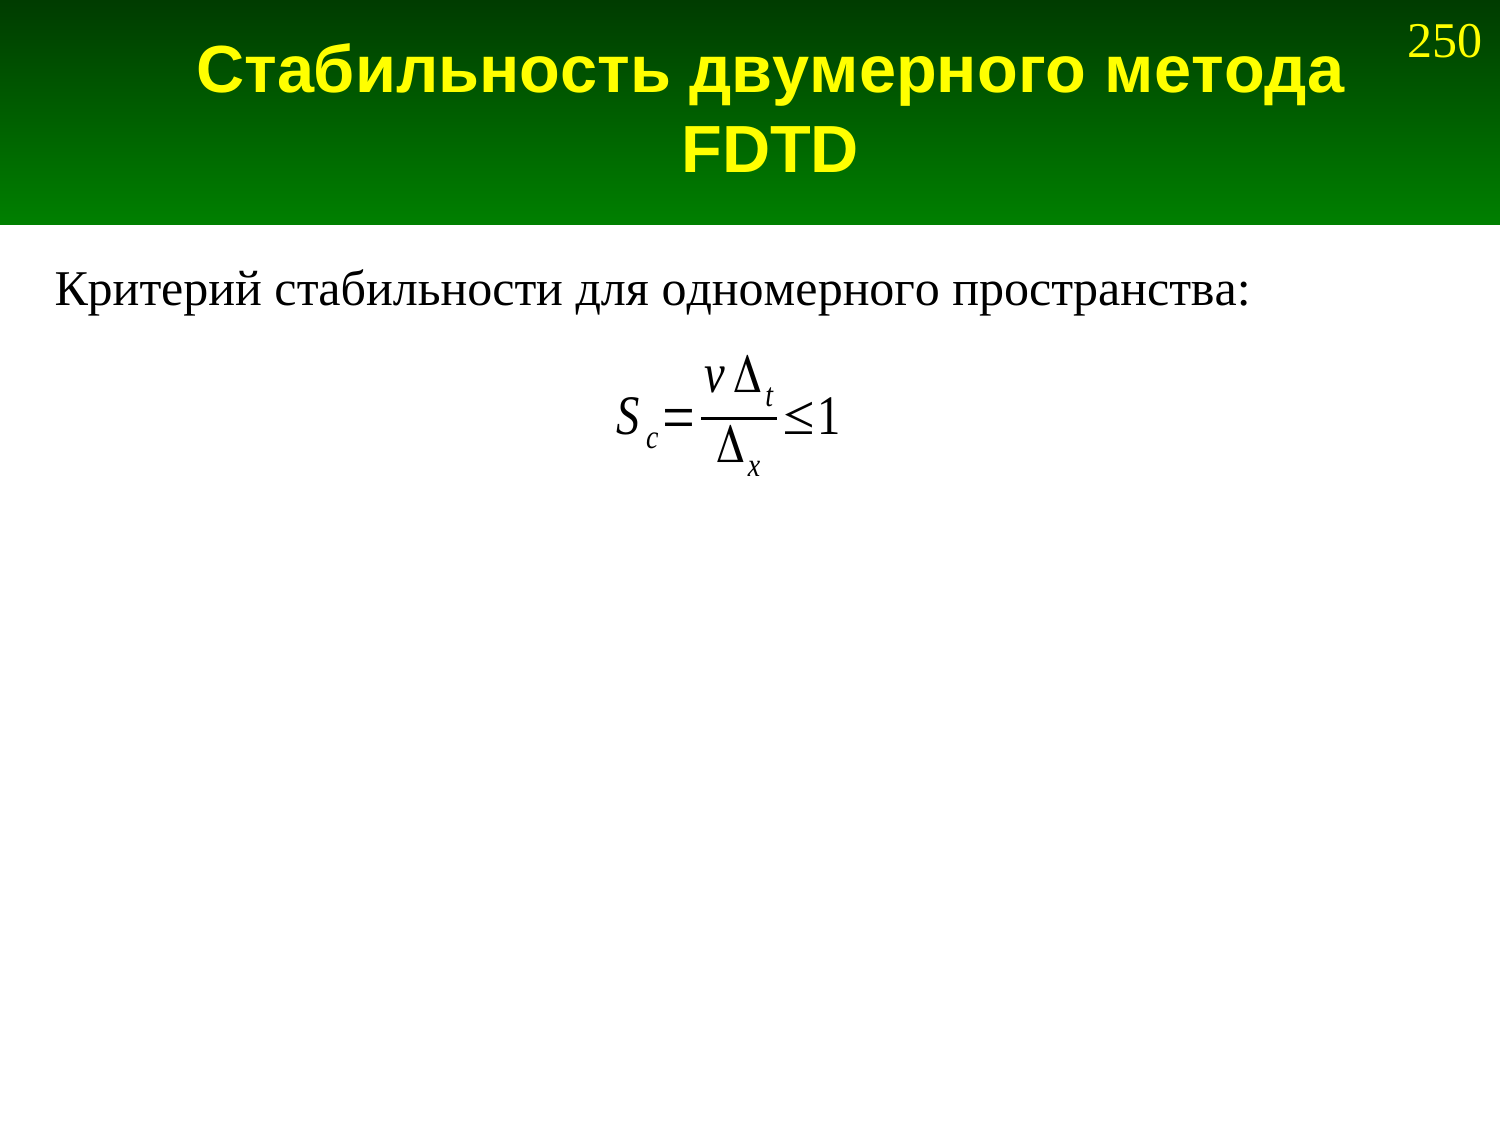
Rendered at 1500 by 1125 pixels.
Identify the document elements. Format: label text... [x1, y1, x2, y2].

title Стабильность двумерного метода FDTD [100, 7, 1441, 204]
chart [602, 343, 853, 485]
text_box Критерий стабильности для одномерного пространства: [39, 248, 1267, 323]
